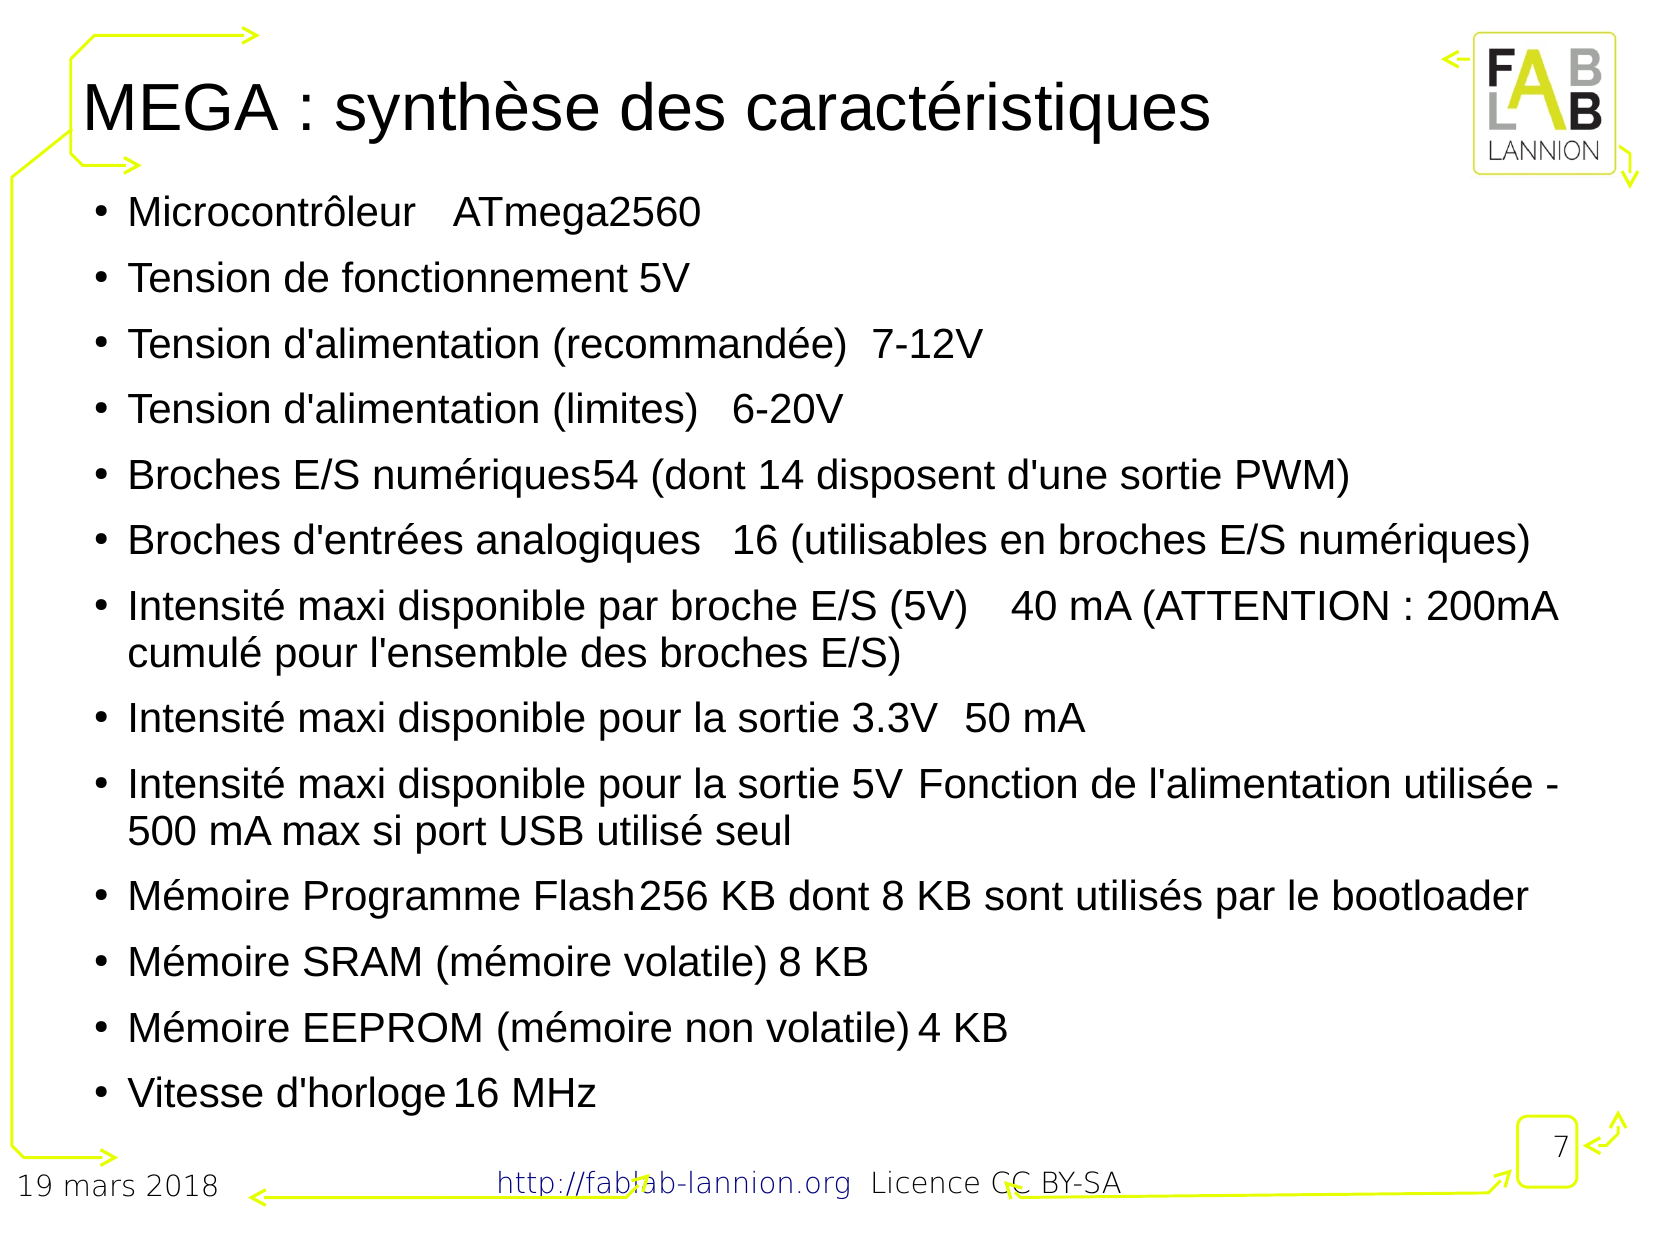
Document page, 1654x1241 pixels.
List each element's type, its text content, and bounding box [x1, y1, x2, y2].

picture [1470, 29, 1619, 178]
list Microcontrôleur ATmega2560 Tension de fonctionnement 5V Tension d'alimentation (recommandée) 7-12V Tension d'alimentation (limites) 6-20V Broches E/S numériques 54 (dont 14 disposent d'une sortie PWM) Broches d'entrées analogiques 16 (utilisables en broches E/S numériques) Intensité maxi disponible par broche E/S (5V) 40 mA (ATTENTION : 200mA cumulé pour l'ensemble des broches E/S) Intensité maxi disponible pour la sortie 3.3V 50 mA Intensité maxi disponible pour la sortie 5V Fonction de l'alimentation utilisée - 500 mA max si port USB utilisé seul Mémoire Programme Flash 256 KB dont 8 KB sont utilisés par le bootloader Mémoire SRAM (mémoire volatile) 8 KB Mémoire EEPROM (mémoire non volatile) 4 KB Vitesse d'horloge 16 MHz [82, 188, 1571, 1123]
title MEGA : synthèse des caractéristiques [82, 49, 1441, 166]
